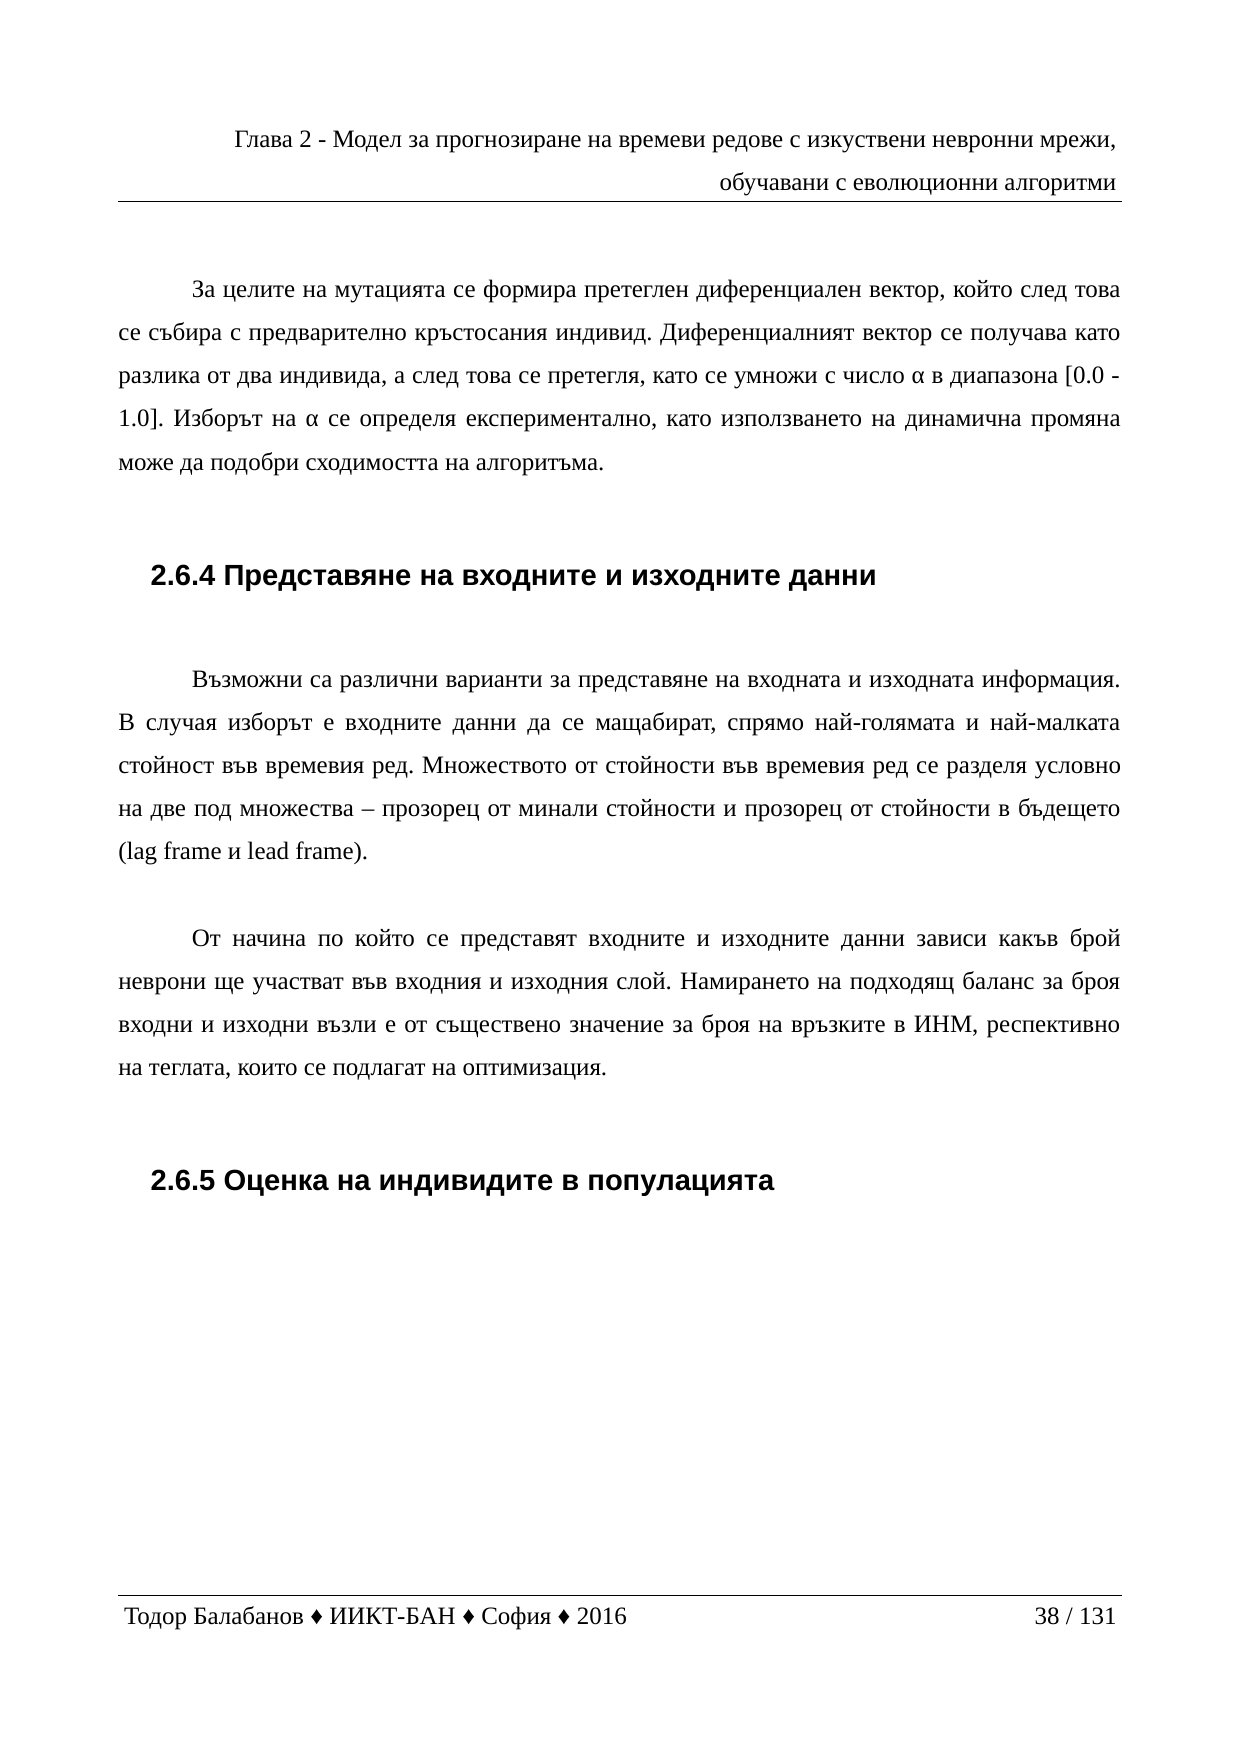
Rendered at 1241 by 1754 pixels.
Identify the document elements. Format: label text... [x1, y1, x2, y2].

text За целите на мутацията се формира претеглен диференциален вектор, който след това се събира с предварително кръстосания индивид. Диференциалният вектор се получава като разлика от два индивида, а след това се претегля, като се умножи с число α в диапазона [0.0 - 1.0]. Изборът на α се определя експериментално, като използването на динамична промяна може да подобри сходимостта на алгоритъма. [118, 274, 1122, 475]
text Възможни са различни варианти за представяне на входната и изходната информация. В случая изборът е входните данни да се мащабират, спрямо най-голямата и най-малката стойност във времевия ред. Множеството от стойности във времевия ред се разделя условно на две под множества – прозорец от минали стойности и прозорец от стойности в бъдещето (lag frame и lead frame). [118, 664, 1122, 865]
subtitle 2.6.4 Представяне на входните и изходните данни [118, 558, 1122, 591]
subtitle 2.6.5 Оценка на индивидите в популацията [118, 1163, 1122, 1197]
text От начина по който се представят входните и изходните данни зависи какъв брой неврони ще участват във входния и изходния слой. Намирането на подходящ баланс за броя входни и изходни възли е от съществено значение за броя на връзките в ИНМ, респективно на теглата, които се подлагат на оптимизация. [118, 923, 1122, 1081]
